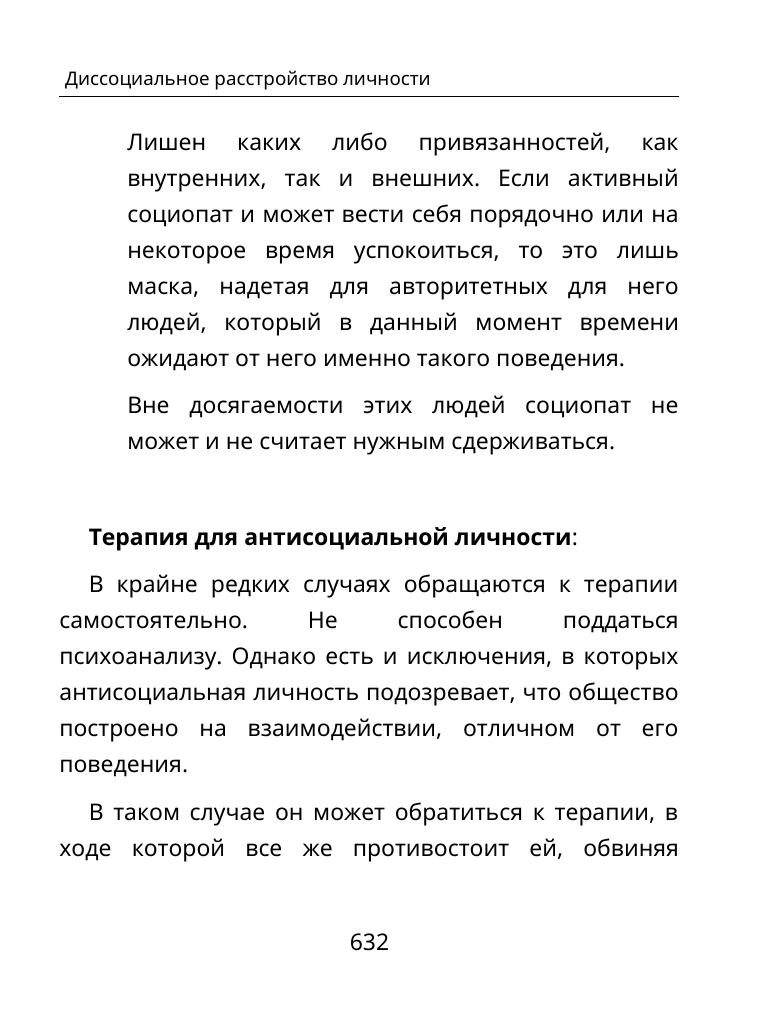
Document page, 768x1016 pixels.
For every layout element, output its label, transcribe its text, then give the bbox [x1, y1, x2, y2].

list Вне досягаемости этих людей социопат не может и не считает нужным сдерживаться. [88, 389, 679, 457]
text В крайне редких случаях обращаются к терапии самостоятельно. Не способен поддаться психоанализу. Однако есть и исключения, в которых антисоциальная личность подозревает, что общество построено на взаимодействии, отличном от его поведения. [59, 568, 679, 779]
text В таком случае он может обратиться к терапии, в ходе которой все же противостоит ей, обвиняя [59, 796, 679, 863]
list Лишен каких либо привязанностей, как внутренних, так и внешних. Если активный социопат и может вести себя порядочно или на некоторое время успокоиться, то это лишь маска, надетая для авторитетных для него людей, который в данный момент времени ожидают от него именно такого поведения. [88, 126, 679, 373]
text Терапия для антисоциальной личности: [59, 521, 679, 552]
